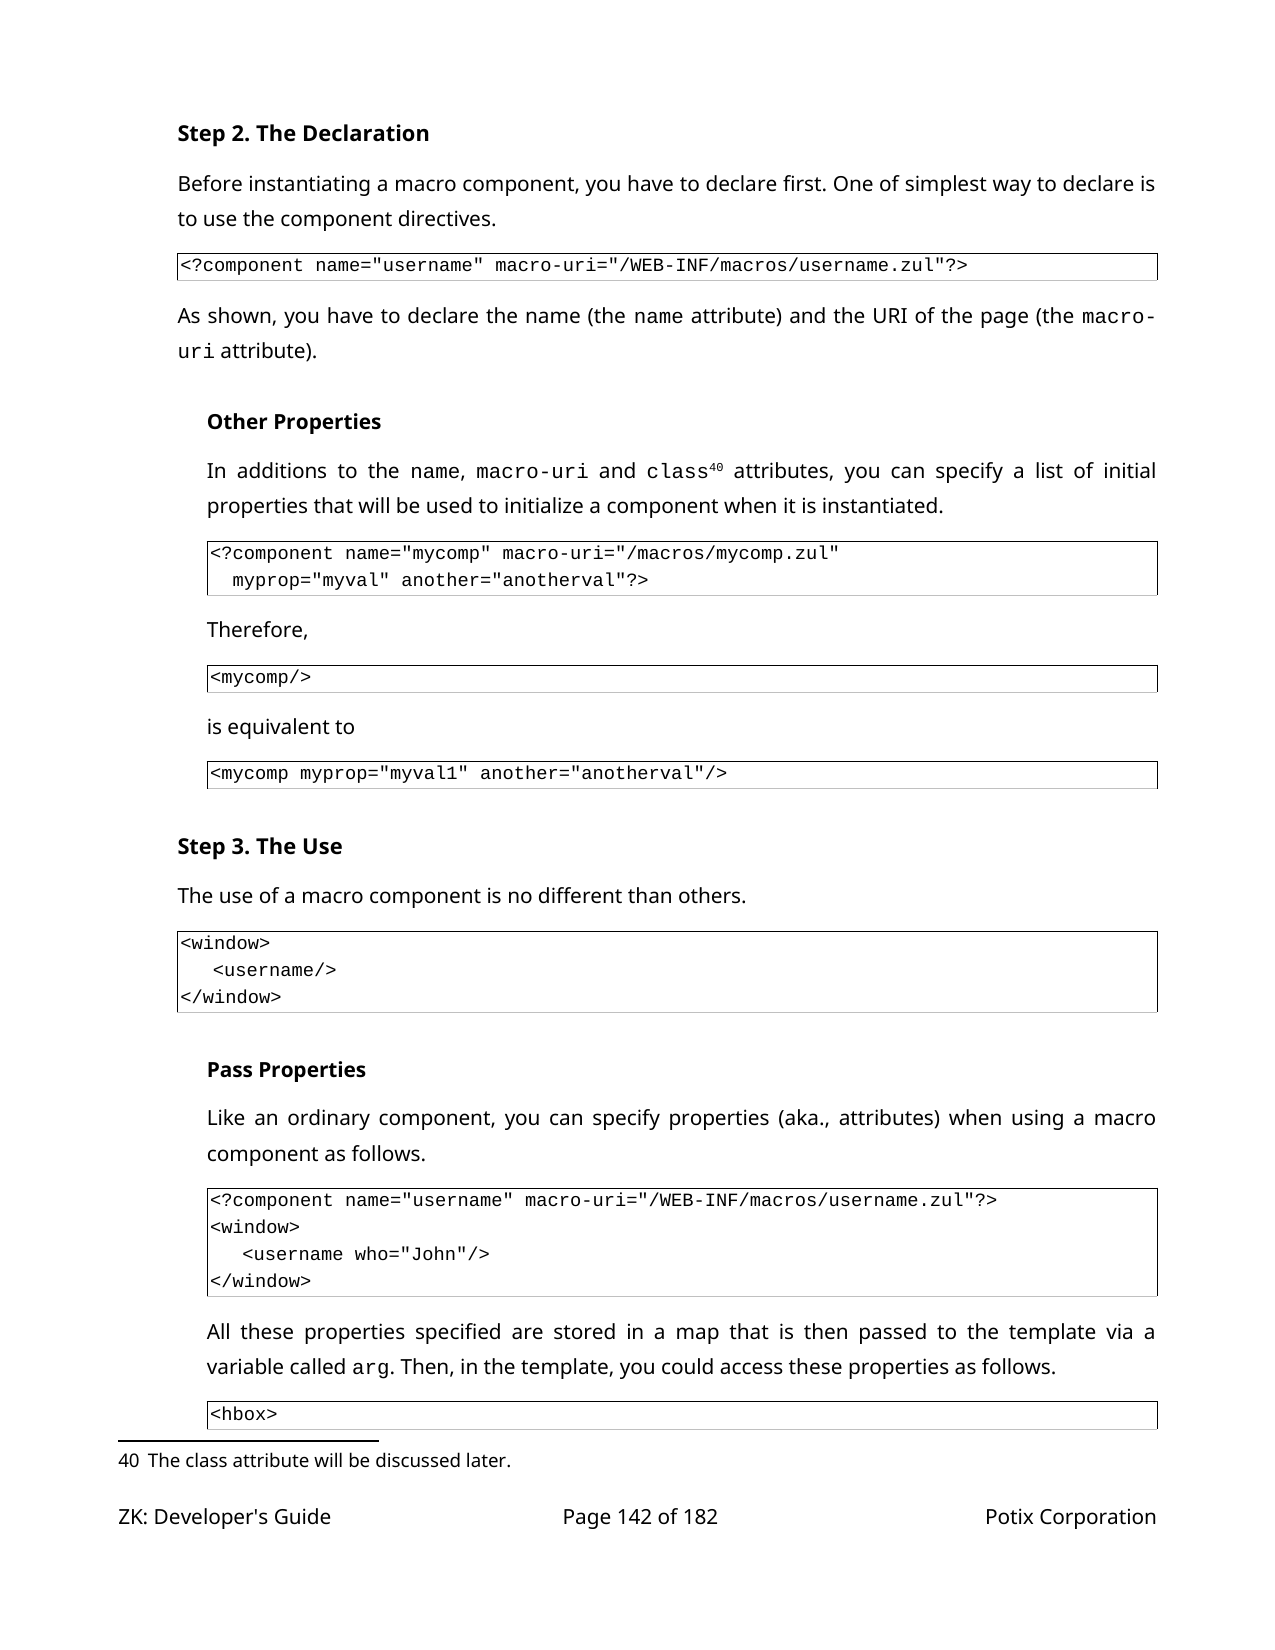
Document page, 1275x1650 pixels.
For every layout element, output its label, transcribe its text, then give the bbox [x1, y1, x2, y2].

text <window> [208, 1215, 1157, 1239]
text As shown, you have to declare the name (the name attribute) and the URI of the page (the macro-uri attribute). [177, 301, 1157, 365]
text <?component name="username" macro-uri="/WEB-INF/macros/username.zul"?> [178, 254, 1157, 280]
text <username who="John"/> [208, 1242, 1157, 1266]
text </window> [178, 985, 1157, 1012]
subtitle Step 3. The Use [177, 831, 1157, 861]
text <mycomp myprop="myval1" another="anotherval"/> [208, 762, 1157, 788]
text Like an ordinary component, you can specify properties (aka., attributes) when using a macro component as follows. [207, 1103, 1157, 1167]
subtitle Other Properties [207, 407, 1157, 436]
text Before instantiating a macro component, you have to declare first. One of simplest way to declare is to use the component directives. [177, 169, 1157, 232]
text In additions to the name, macro-uri and class attributes, you can specify a list of initial properties that will be used to initialize a component when it is instantiated. [207, 456, 1157, 520]
text Therefore, [207, 616, 1157, 644]
text <?component name="mycomp" macro-uri="/macros/mycomp.zul" [208, 542, 1157, 565]
text <window> [178, 932, 1157, 955]
text is equivalent to [207, 712, 1157, 741]
text myprop="myval" another="anotherval"?> [208, 568, 1157, 595]
text </window> [208, 1269, 1157, 1296]
text <?component name="username" macro-uri="/WEB-INF/macros/username.zul"?> [208, 1189, 1157, 1212]
subtitle Step 2. The Declaration [177, 118, 1157, 148]
text All these properties specified are stored in a map that is then passed to the template via a variable called arg. Then, in the template, you could access these properties as follows. [207, 1317, 1157, 1381]
text <username/> [178, 958, 1157, 982]
text <hbox> [208, 1402, 1157, 1429]
text <mycomp/> [208, 666, 1157, 692]
text The class attribute will be discussed later. [118, 1447, 1157, 1473]
subtitle Pass Properties [207, 1055, 1157, 1083]
text The use of a macro component is no different than others. [177, 882, 1157, 910]
